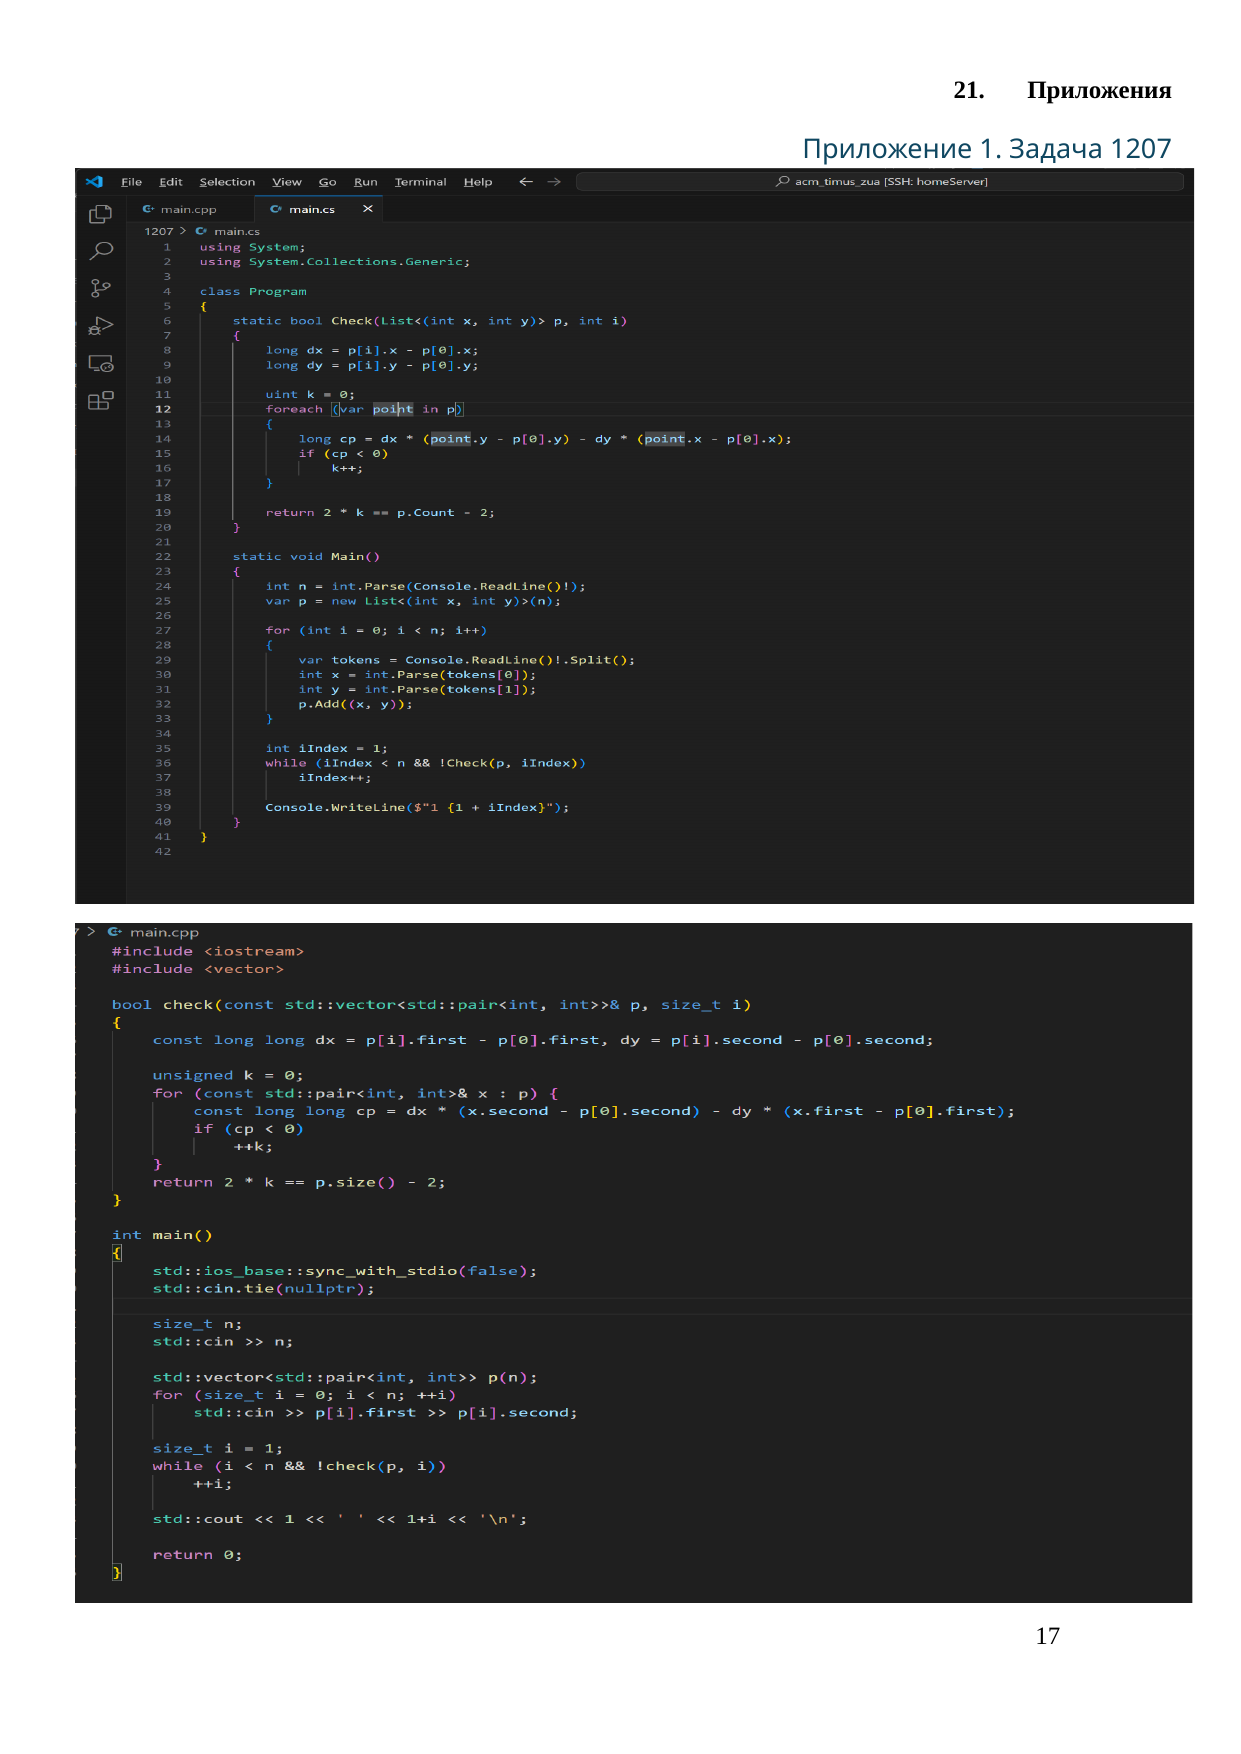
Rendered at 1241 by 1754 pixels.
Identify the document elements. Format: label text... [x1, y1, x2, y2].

text Приложение 1. Задача 1207 [75, 129, 1172, 168]
subtitle Приложения [76, 75, 1172, 104]
